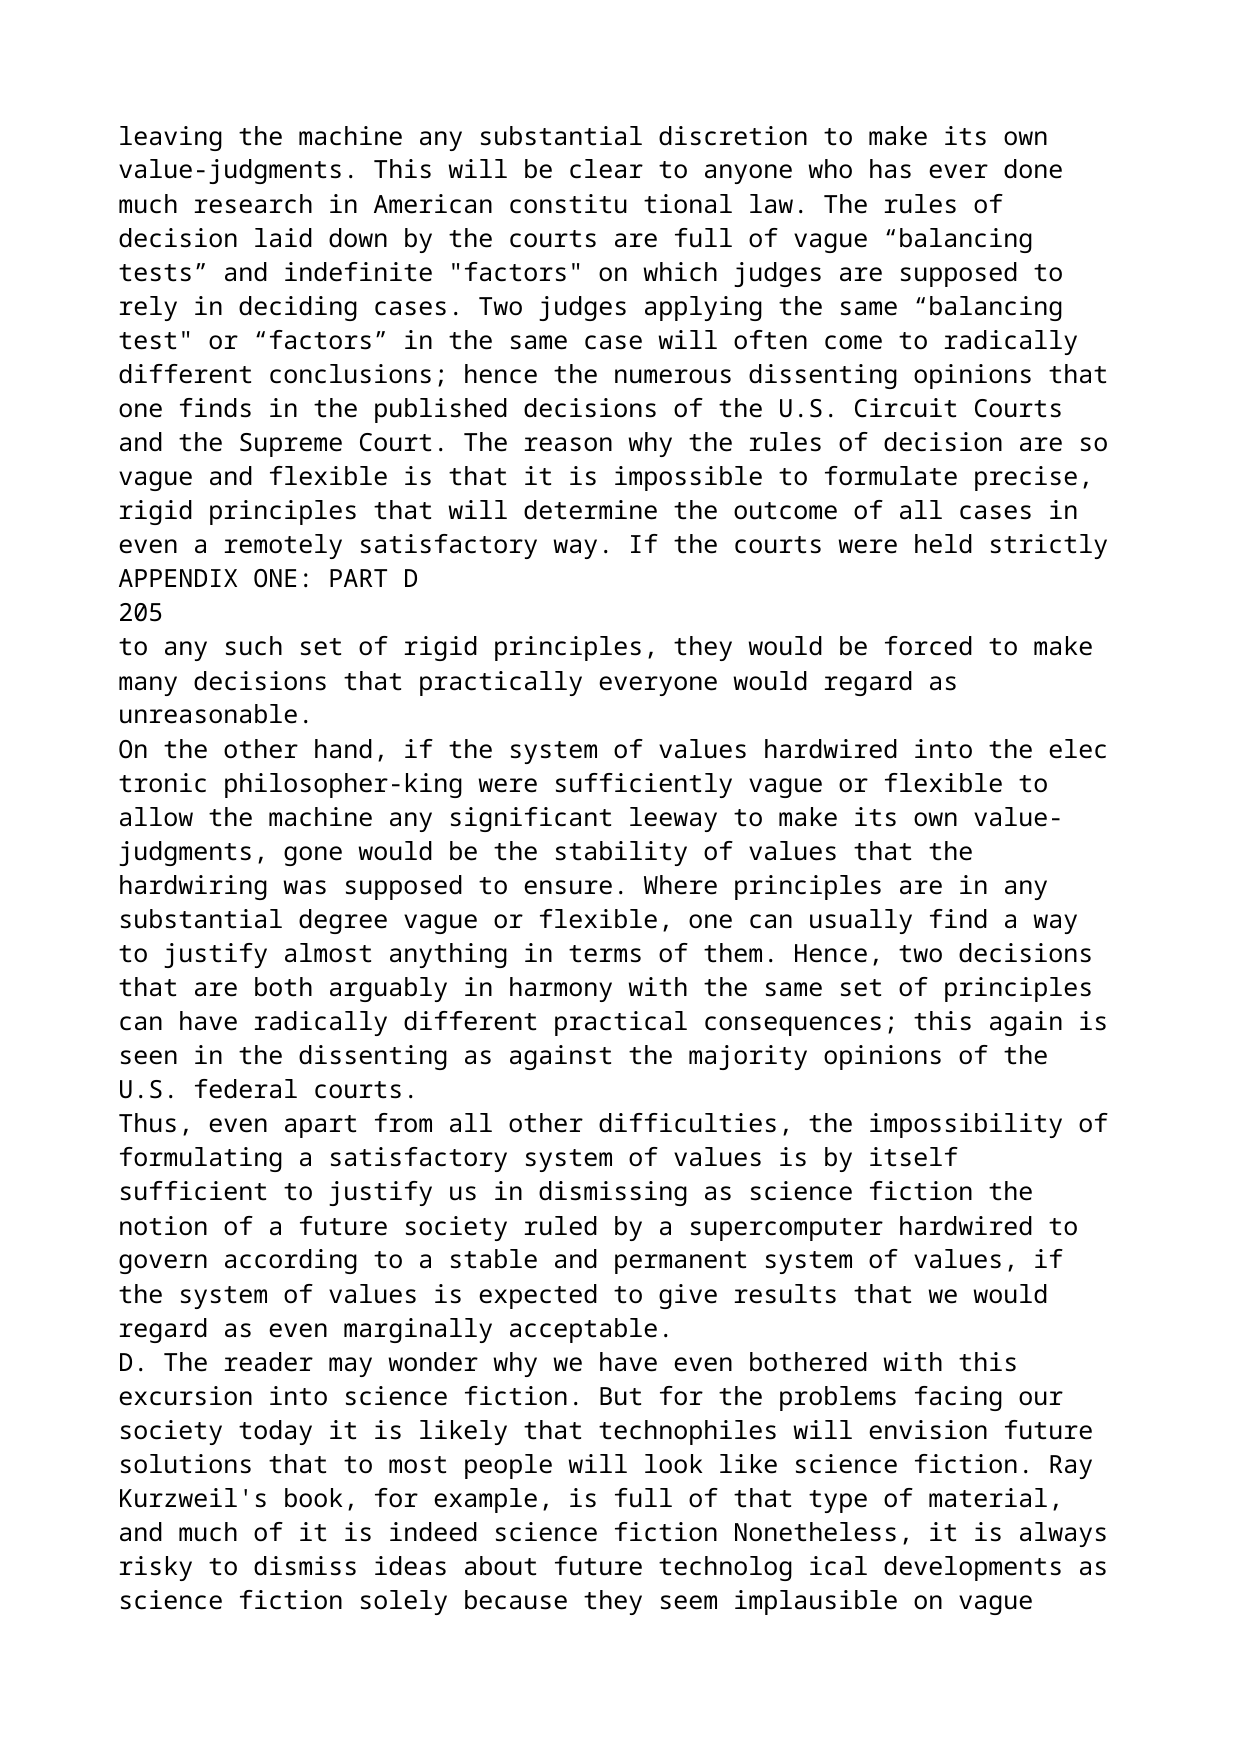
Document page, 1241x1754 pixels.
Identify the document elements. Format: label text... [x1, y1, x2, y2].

text to any such set of rigid principles, they would be forced to make many decisions that practically everyone would regard as unreasonable. [118, 629, 1122, 731]
text APPENDIX ONE: PART D [118, 561, 1122, 595]
text On the other hand, if the system of values hardwired into the elec tronic philosopher-king were sufficiently vague or flexible to allow the machine any significant leeway to make its own value-judgments, gone would be the stability of values that the hardwiring was supposed to ensure. Where principles are in any substantial degree vague or flexible, one can usually find a way to justify almost anything in terms of them. Hence, two decisions that are both arguably in harmony with the same set of principles can have radically different practical consequences; this again is seen in the dissenting as against the majority opinions of the U.S. federal courts. [118, 731, 1122, 1106]
text leaving the machine any substantial discretion to make its own value-judgments. This will be clear to anyone who has ever done much research in American constitu tional law. The rules of decision laid down by the courts are full of vague “balancing tests” and indefinite "factors" on which judges are supposed to rely in deciding cases. Two judges applying the same “balancing test" or “factors” in the same case will often come to radically different conclusions; hence the numerous dissenting opinions that one finds in the published decisions of the U.S. Circuit Courts and the Supreme Court. The reason why the rules of decision are so vague and flexible is that it is impossible to formulate precise, rigid principles that will determine the outcome of all cases in even a remotely satisfactory way. If the courts were held strictly [118, 118, 1122, 561]
text 205 [118, 595, 1122, 629]
text Thus, even apart from all other difficulties, the impossibility of formulating a satisfactory system of values is by itself sufficient to justify us in dismissing as science fiction the notion of a future society ruled by a supercomputer hardwired to govern according to a stable and permanent system of values, if the system of values is expected to give results that we would regard as even marginally acceptable. [118, 1106, 1122, 1344]
text D. The reader may wonder why we have even bothered with this excursion into science fiction. But for the problems facing our society today it is likely that technophiles will envision future solutions that to most people will look like science fiction. Ray Kurzweil's book, for example, is full of that type of material, and much of it is indeed science fiction Nonetheless, it is always risky to dismiss ideas about future technolog ical developments as science fiction solely because they seem implausible on vague [118, 1344, 1122, 1617]
